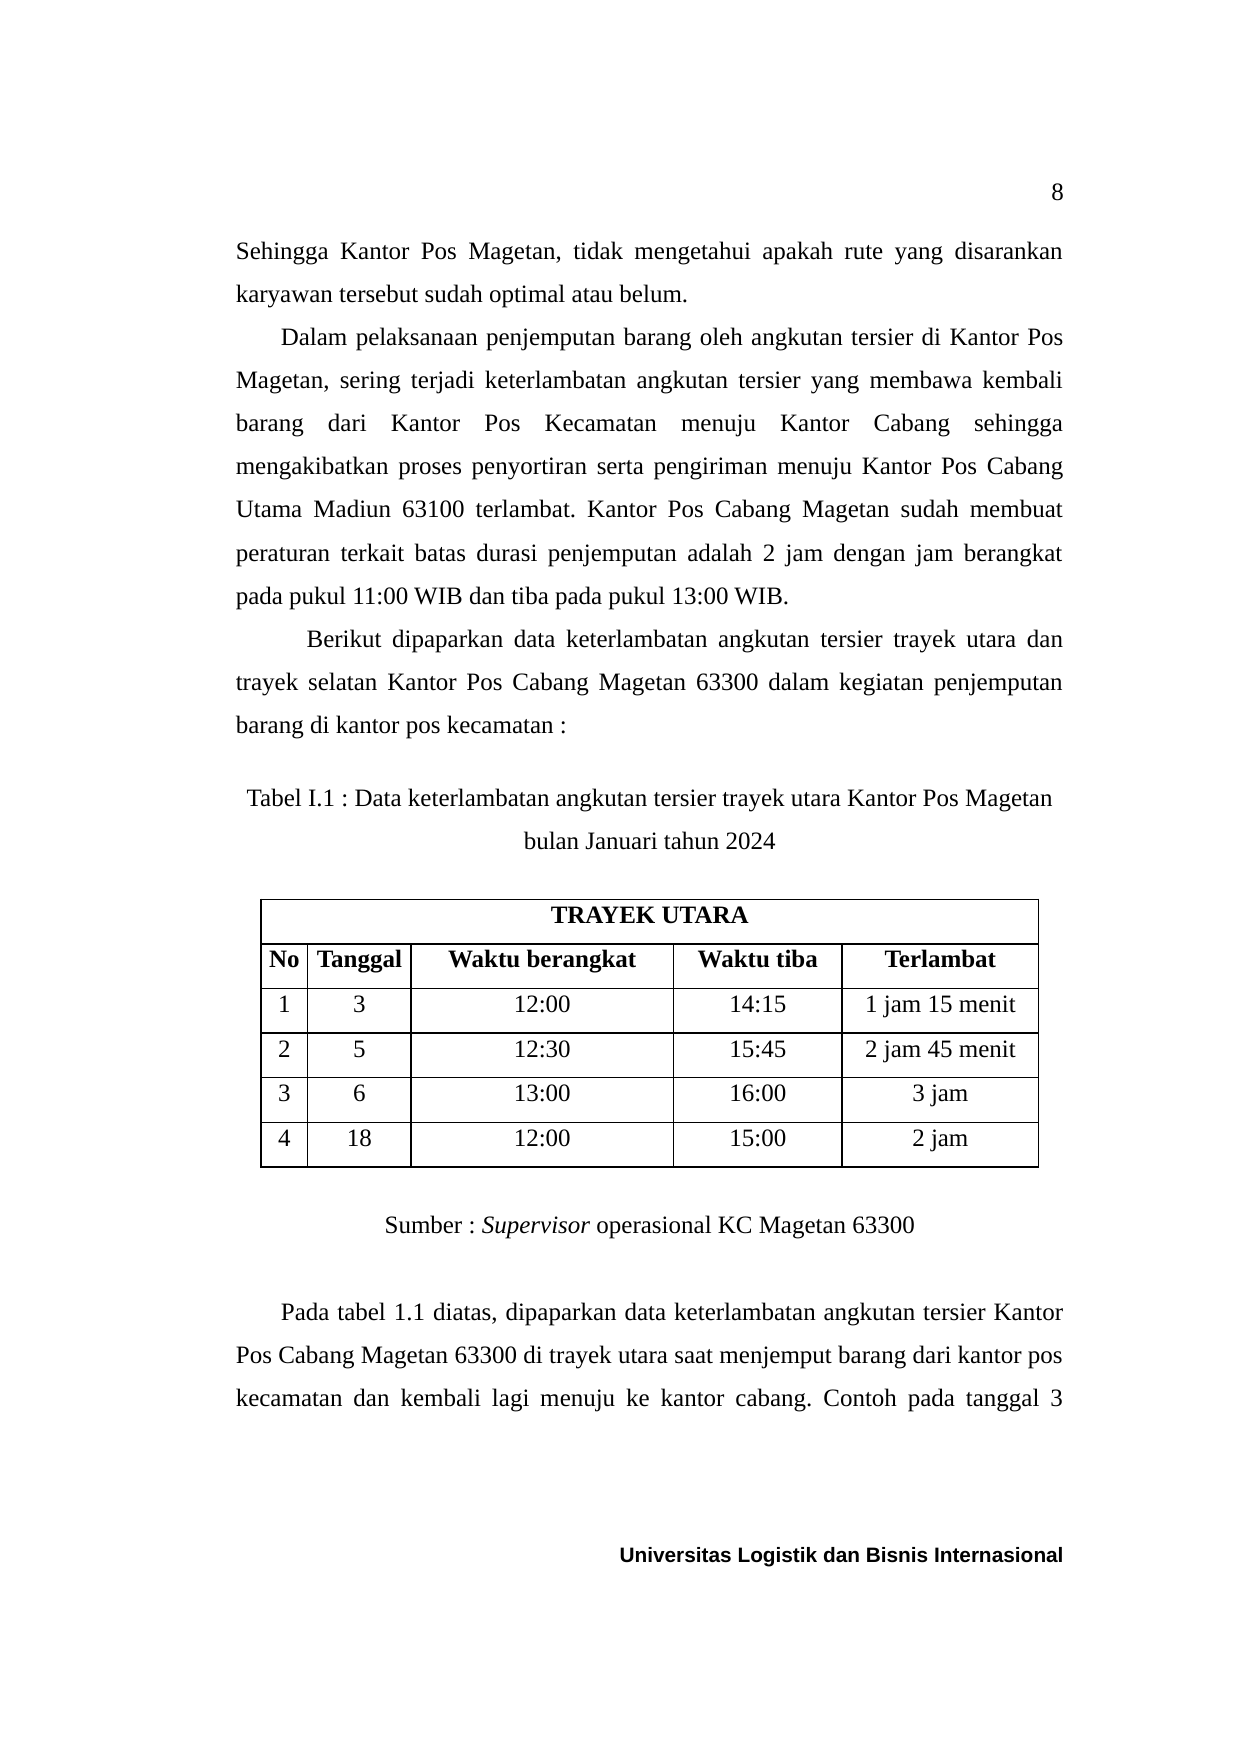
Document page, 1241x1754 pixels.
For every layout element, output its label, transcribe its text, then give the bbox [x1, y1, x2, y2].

table_cell 1 jam 15 menit [843, 989, 1038, 1032]
table_cell No [262, 945, 307, 988]
table_header TRAYEK UTARA [262, 900, 1038, 943]
table_cell 15:00 [674, 1123, 841, 1166]
table_cell 3 jam [843, 1078, 1038, 1121]
table_cell 3 [308, 989, 410, 1032]
table_cell Waktu tiba [674, 945, 841, 988]
text Tabel I.1 : Data keterlambatan angkutan tersier trayek utara Kantor Pos Magetan bulan Januari tahun 2024 [236, 783, 1063, 854]
text Sehingga Kantor Pos Magetan, tidak mengetahui apakah rute yang disarankan karyawan tersebut sudah optimal atau belum. [236, 236, 1063, 308]
table_cell 4 [262, 1123, 307, 1166]
table_cell 14:15 [674, 989, 841, 1032]
table_cell 12:00 [412, 989, 673, 1032]
table_cell 2 [262, 1034, 307, 1077]
table_cell 1 [262, 989, 307, 1032]
table_cell 2 jam [843, 1123, 1038, 1166]
table_cell 15:45 [674, 1034, 841, 1077]
table_cell 3 [262, 1078, 307, 1121]
text Dalam pelaksanaan penjemputan barang oleh angkutan tersier di Kantor Pos Magetan, sering terjadi keterlambatan angkutan tersier yang membawa kembali barang dari Kantor Pos Kecamatan menuju Kantor Cabang sehingga mengakibatkan proses penyortiran serta pengiriman menuju Kantor Pos Cabang Utama Madiun 63100 terlambat. Kantor Pos Cabang Magetan sudah membuat peraturan terkait batas durasi penjemputan adalah 2 jam dengan jam berangkat pada pukul 11:00 WIB dan tiba pada pukul 13:00 WIB. [236, 322, 1063, 609]
table_cell Waktu berangkat [412, 945, 673, 988]
table_cell Tanggal [308, 945, 410, 988]
table_cell Terlambat [843, 945, 1038, 988]
table_cell 5 [308, 1034, 410, 1077]
text Sumber : Supervisor operasional KC Magetan 63300 [236, 1211, 1063, 1239]
table_cell 18 [308, 1123, 410, 1166]
text Berikut dipaparkan data keterlambatan angkutan tersier trayek utara dan trayek selatan Kantor Pos Cabang Magetan 63300 dalam kegiatan penjemputan barang di kantor pos kecamatan : [236, 624, 1063, 739]
table_cell 12:00 [412, 1123, 673, 1166]
table_cell 13:00 [412, 1078, 673, 1121]
table_cell 16:00 [674, 1078, 841, 1121]
table_cell 2 jam 45 menit [843, 1034, 1038, 1077]
table_cell 6 [308, 1078, 410, 1121]
table_cell 12:30 [412, 1034, 673, 1077]
text Pada tabel 1.1 diatas, dipaparkan data keterlambatan angkutan tersier Kantor Pos Cabang Magetan 63300 di trayek utara saat menjemput barang dari kantor pos kecamatan dan kembali lagi menuju ke kantor cabang. Contoh pada tanggal 3 [236, 1297, 1063, 1412]
